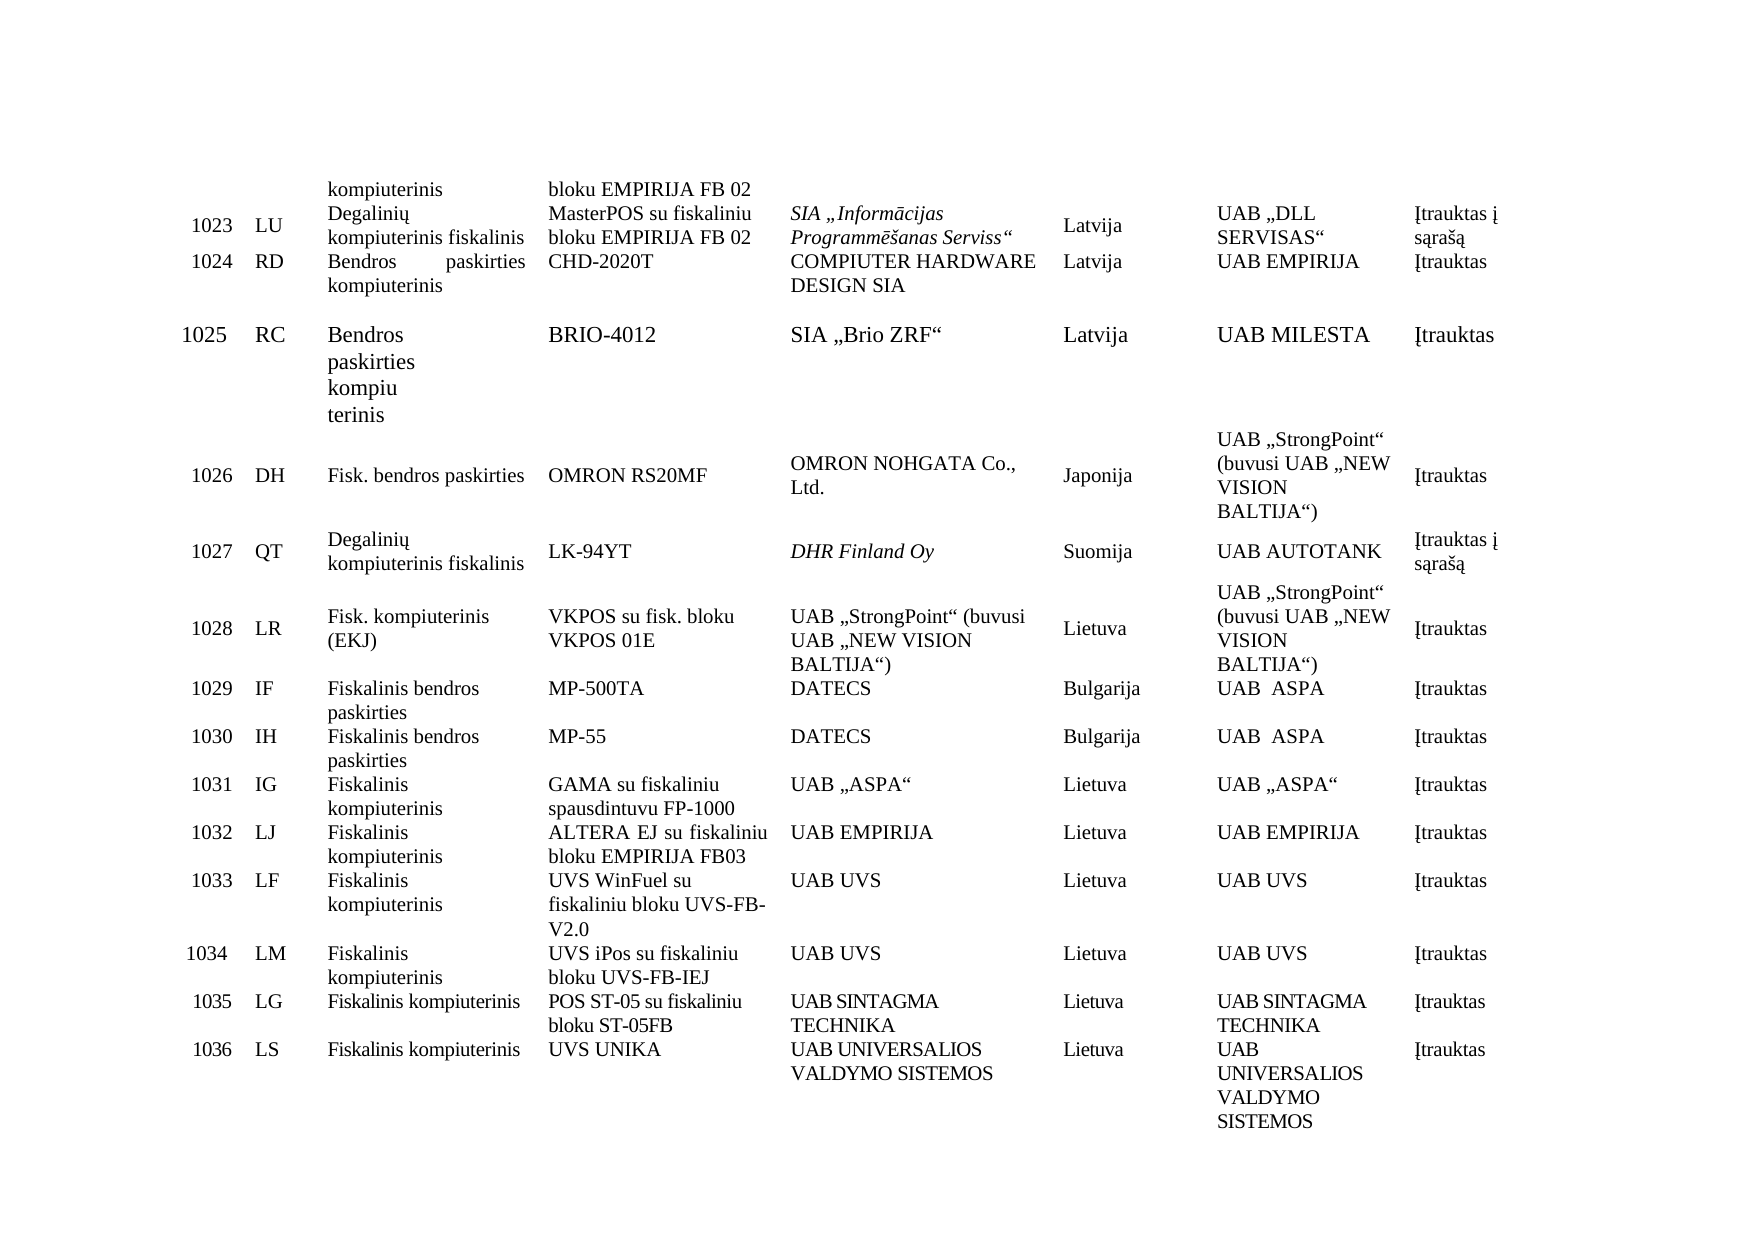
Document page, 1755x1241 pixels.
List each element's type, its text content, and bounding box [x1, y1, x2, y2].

table_cell DHR Finland Oy [779, 523, 1052, 579]
table_cell UVS UNIKA [537, 1037, 779, 1133]
table_cell 1031 [115, 772, 244, 820]
table_cell UAB SINTAGMA TECHNIKA [1206, 989, 1403, 1037]
table_cell Įtrauktas [1403, 580, 1550, 676]
table_cell SIA „Brio ZRF“ [779, 322, 1052, 427]
table_cell POS ST-05 su fiskaliniu bloku ST-05FB [537, 989, 779, 1037]
table_cell Fiskalinis kompiuterinis [316, 989, 537, 1037]
table_cell 1034 [115, 941, 244, 989]
table_cell BRIO-4012 [537, 322, 779, 427]
table_cell Lietuva [1052, 868, 1206, 941]
table_cell LS [244, 1037, 316, 1133]
table_cell [1403, 177, 1550, 201]
table_cell Lietuva [1052, 989, 1206, 1037]
table_cell Japonija [1052, 427, 1206, 523]
table_cell Fiskalinis kompiuterinis [316, 772, 537, 820]
table_cell 1036 [115, 1037, 244, 1133]
table_cell UAB EMPIRIJA [779, 820, 1052, 868]
table_cell bloku EMPIRIJA FB 02 [537, 177, 779, 201]
table_cell Lietuva [1052, 820, 1206, 868]
table_cell UAB SINTAGMA TECHNIKA [779, 989, 1052, 1037]
table_cell RD [244, 249, 316, 322]
table_cell Degalinių kompiuterinis fiskalinis [316, 201, 537, 249]
table_cell IF [244, 676, 316, 724]
table_cell Lietuva [1052, 1037, 1206, 1133]
table_cell Lietuva [1052, 941, 1206, 989]
table_cell DH [244, 427, 316, 523]
table_cell CHD-2020T [537, 249, 779, 322]
table_cell UAB UVS [1206, 941, 1403, 989]
table_cell OMRON RS20MF [537, 427, 779, 523]
table_cell UAB UNIVERSALIOS VALDYMO SISTEMOS [1206, 1037, 1403, 1133]
table_cell Fiskalinis kompiuterinis [316, 820, 537, 868]
table_cell UAB UVS [779, 941, 1052, 989]
table_cell UAB „ASPA“ [779, 772, 1052, 820]
table_cell 1032 [115, 820, 244, 868]
table_cell Bendros paskirties kompiuterinis [316, 249, 537, 322]
table_cell LJ [244, 820, 316, 868]
table_cell UVS WinFuel su fiskaliniu bloku UVS-FB-V2.0 [537, 868, 779, 941]
table_cell Įtrauktas [1403, 772, 1550, 820]
table_cell Latvija [1052, 322, 1206, 427]
table_cell 1026 [115, 427, 244, 523]
table_cell Bendros paskirties kompiu terinis [316, 322, 537, 427]
table_cell Fiskalinis kompiuterinis [316, 1037, 537, 1133]
table_cell 1023 [115, 201, 244, 249]
table_cell LM [244, 941, 316, 989]
table_cell Įtrauktas [1403, 427, 1550, 523]
table_cell MasterPOS su fiskaliniu bloku EMPIRIJA FB 02 [537, 201, 779, 249]
table_cell COMPIUTER HARDWARE DESIGN SIA [779, 249, 1052, 322]
table_cell Fiskalinis kompiuterinis [316, 941, 537, 989]
table_cell Lietuva [1052, 580, 1206, 676]
table_cell Įtrauktas [1403, 249, 1550, 322]
table_cell 1028 [115, 580, 244, 676]
table_cell UAB EMPIRIJA [1206, 820, 1403, 868]
table_cell UAB EMPIRIJA [1206, 249, 1403, 322]
table_cell LF [244, 868, 316, 941]
table_cell SIA „Informācijas Programmēšanas Serviss“ [779, 201, 1052, 249]
table_cell UAB ASPA [1206, 724, 1403, 772]
table_cell 1030 [115, 724, 244, 772]
table_cell UAB AUTOTANK [1206, 523, 1403, 579]
table_cell UAB UNIVERSALIOS VALDYMO SISTEMOS [779, 1037, 1052, 1133]
table_cell [1052, 177, 1206, 201]
table_cell UAB „StrongPoint“ (buvusi UAB „NEW VISION BALTIJA“) [1206, 580, 1403, 676]
table_cell Fiskalinis kompiuterinis [316, 868, 537, 941]
table_cell UAB ASPA [1206, 676, 1403, 724]
table_cell QT [244, 523, 316, 579]
table_cell UAB „DLL SERVISAS“ [1206, 201, 1403, 249]
table_cell GAMA su fiskaliniu spausdintuvu FP-1000 [537, 772, 779, 820]
table_cell MP-55 [537, 724, 779, 772]
table_cell [244, 177, 316, 201]
table_cell UAB „StrongPoint“ (buvusi UAB „NEW VISION BALTIJA“) [1206, 427, 1403, 523]
table_cell UAB MILESTA [1206, 322, 1403, 427]
table_cell LR [244, 580, 316, 676]
table_cell IH [244, 724, 316, 772]
table_cell LK-94YT [537, 523, 779, 579]
table_cell [1206, 177, 1403, 201]
table_cell [779, 177, 1052, 201]
table_cell Įtrauktas į sąrašą [1403, 201, 1550, 249]
table_cell UVS iPos su fiskaliniu bloku UVS-FB-IEJ [537, 941, 779, 989]
table_cell VKPOS su fisk. bloku VKPOS 01E [537, 580, 779, 676]
table_cell Įtrauktas [1403, 941, 1550, 989]
table_cell RC [244, 322, 316, 427]
table_cell Įtrauktas į sąrašą [1403, 523, 1550, 579]
table_cell UAB „StrongPoint“ (buvusi UAB „NEW VISION BALTIJA“) [779, 580, 1052, 676]
table_cell LU [244, 201, 316, 249]
table_cell Fisk. bendros paskirties [316, 427, 537, 523]
table_cell Lietuva [1052, 772, 1206, 820]
table_cell DATECS [779, 724, 1052, 772]
table_cell LG [244, 989, 316, 1037]
table_cell Įtrauktas [1403, 989, 1550, 1037]
table_cell Suomija [1052, 523, 1206, 579]
table_cell 1025 [115, 322, 244, 427]
table_cell Latvija [1052, 249, 1206, 322]
table_cell Bulgarija [1052, 676, 1206, 724]
table_cell 1027 [115, 523, 244, 579]
table_cell Latvija [1052, 201, 1206, 249]
table_cell IG [244, 772, 316, 820]
table_cell DATECS [779, 676, 1052, 724]
table_cell Fiskalinis bendros paskirties [316, 724, 537, 772]
table_cell UAB „ASPA“ [1206, 772, 1403, 820]
table_cell Įtrauktas [1403, 868, 1550, 941]
table_cell Degalinių kompiuterinis fiskalinis [316, 523, 537, 579]
table_cell Įtrauktas [1403, 820, 1550, 868]
table_cell Įtrauktas [1403, 1037, 1550, 1133]
table_cell OMRON NOHGATA Co., Ltd. [779, 427, 1052, 523]
table_cell ALTERA EJ su fiskaliniu bloku EMPIRIJA FB03 [537, 820, 779, 868]
table_cell 1024 [115, 249, 244, 322]
table_cell [115, 177, 244, 201]
table_cell Įtrauktas [1403, 676, 1550, 724]
table_cell MP-500TA [537, 676, 779, 724]
table_cell 1033 [115, 868, 244, 941]
table_cell Fiskalinis bendros paskirties [316, 676, 537, 724]
table_cell 1035 [115, 989, 244, 1037]
table_cell Bulgarija [1052, 724, 1206, 772]
table_cell kompiuterinis [316, 177, 537, 201]
table_cell Įtrauktas [1403, 322, 1550, 427]
table_cell UAB UVS [779, 868, 1052, 941]
table_cell UAB UVS [1206, 868, 1403, 941]
table_cell Įtrauktas [1403, 724, 1550, 772]
table_cell 1029 [115, 676, 244, 724]
table_cell Fisk. kompiuterinis (EKJ) [316, 580, 537, 676]
